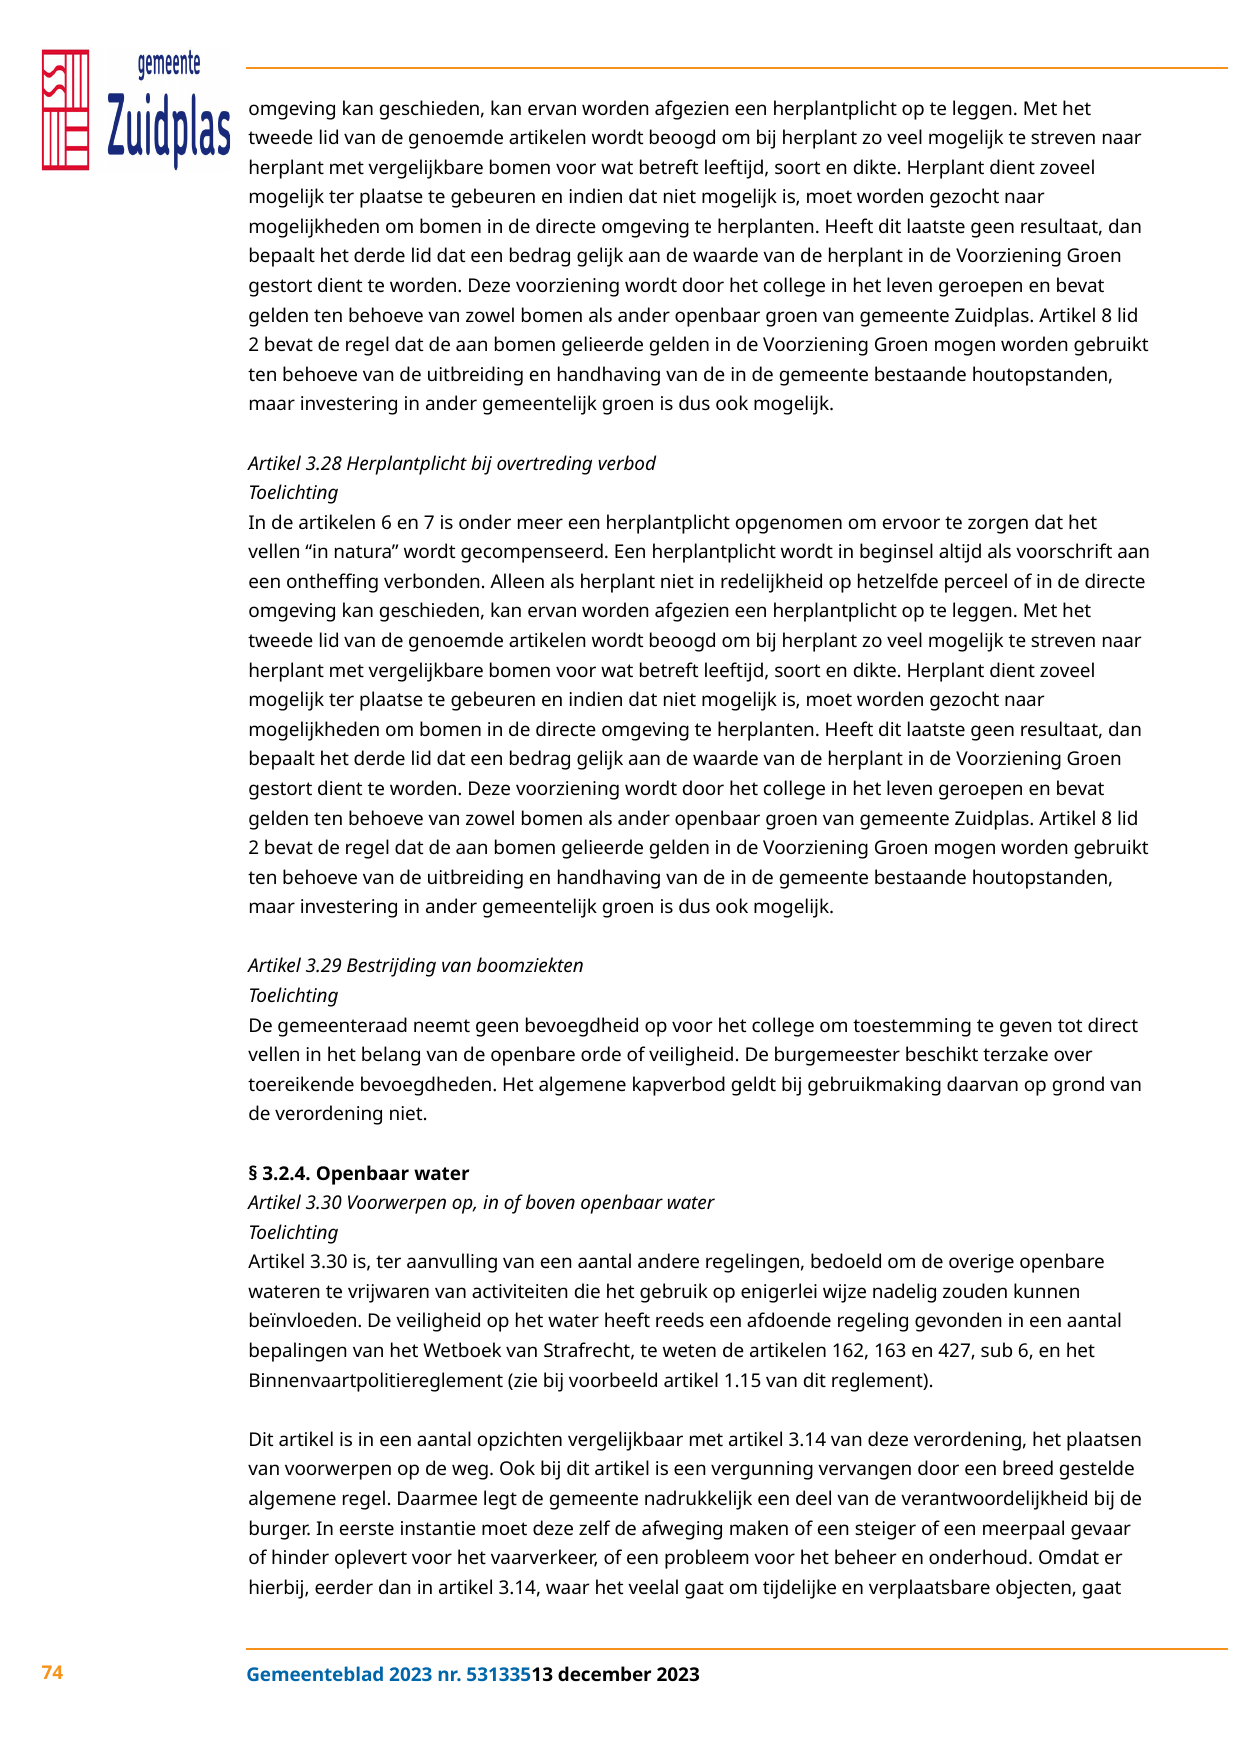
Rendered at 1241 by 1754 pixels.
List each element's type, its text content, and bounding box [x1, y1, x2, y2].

picture [41, 47, 231, 172]
text Artikel 3.30 is, ter aanvulling van een aantal andere regelingen, bedoeld om de overige openbare wateren te vrijwaren van activiteiten die het gebruik op enigerlei wijze nadelig zouden kunnen beïnvloeden. De veiligheid op het water heeft reeds een afdoende regeling gevonden in een aantal bepalingen van het Wetboek van Strafrecht, te weten de artikelen 162, 163 en 427, sub 6, en het Binnenvaartpolitiereglement (zie bij voorbeeld artikel 1.15 van dit reglement). [248, 1248, 1152, 1393]
text Artikel 3.28 Herplantplicht bij overtreding verbod [248, 450, 1152, 476]
text Toelichting [248, 479, 1152, 505]
text In de artikelen 6 en 7 is onder meer een herplantplicht opgenomen om ervoor te zorgen dat het vellen “in natura” wordt gecompenseerd. Een herplantplicht wordt in beginsel altijd als voorschrift aan een ontheffing verbonden. Alleen als herplant niet in redelijkheid op hetzelfde perceel of in de directe omgeving kan geschieden, kan ervan worden afgezien een herplantplicht op te leggen. Met het tweede lid van de genoemde artikelen wordt beoogd om bij herplant zo veel mogelijk te streven naar herplant met vergelijkbare bomen voor wat betreft leeftijd, soort en dikte. Herplant dient zoveel mogelijk ter plaatse te gebeuren en indien dat niet mogelijk is, moet worden gezocht naar mogelijkheden om bomen in de directe omgeving te herplanten. Heeft dit laatste geen resultaat, dan bepaalt het derde lid dat een bedrag gelijk aan de waarde van de herplant in de Voorziening Groen gestort dient te worden. Deze voorziening wordt door het college in het leven geroepen en bevat gelden ten behoeve van zowel bomen als ander openbaar groen van gemeente Zuidplas. Artikel 8 lid 2 bevat de regel dat de aan bomen gelieerde gelden in de Voorziening Groen mogen worden gebruikt ten behoeve van de uitbreiding en handhaving van de in de gemeente bestaande houtopstanden, maar investering in ander gemeentelijk groen is dus ook mogelijk. [248, 509, 1152, 919]
text omgeving kan geschieden, kan ervan worden afgezien een herplantplicht op te leggen. Met het tweede lid van de genoemde artikelen wordt beoogd om bij herplant zo veel mogelijk te streven naar herplant met vergelijkbare bomen voor wat betreft leeftijd, soort en dikte. Herplant dient zoveel mogelijk ter plaatse te gebeuren en indien dat niet mogelijk is, moet worden gezocht naar mogelijkheden om bomen in de directe omgeving te herplanten. Heeft dit laatste geen resultaat, dan bepaalt het derde lid dat een bedrag gelijk aan de waarde van de herplant in de Voorziening Groen gestort dient te worden. Deze voorziening wordt door het college in het leven geroepen en bevat gelden ten behoeve van zowel bomen als ander openbaar groen van gemeente Zuidplas. Artikel 8 lid 2 bevat de regel dat de aan bomen gelieerde gelden in de Voorziening Groen mogen worden gebruikt ten behoeve van de uitbreiding en handhaving van de in de gemeente bestaande houtopstanden, maar investering in ander gemeentelijk groen is dus ook mogelijk. [248, 95, 1152, 416]
text De gemeenteraad neemt geen bevoegdheid op voor het college om toestemming te geven tot direct vellen in het belang van de openbare orde of veiligheid. De burgemeester beschikt terzake over toereikende bevoegdheden. Het algemene kapverbod geldt bij gebruikmaking daarvan op grond van de verordening niet. [248, 1012, 1152, 1126]
text § 3.2.4. Openbaar water [248, 1160, 1152, 1186]
text Artikel 3.30 Voorwerpen op, in of boven openbaar water [248, 1189, 1152, 1215]
text Artikel 3.29 Bestrijding van boomziekten [248, 953, 1152, 978]
text Toelichting [248, 1219, 1152, 1245]
text Toelichting [248, 982, 1152, 1008]
text Dit artikel is in een aantal opzichten vergelijkbaar met artikel 3.14 van deze verordening, het plaatsen van voorwerpen op de weg. Ook bij dit artikel is een vergunning vervangen door een breed gestelde algemene regel. Daarmee legt de gemeente nadrukkelijk een deel van de verantwoordelijkheid bij de burger. In eerste instantie moet deze zelf de afweging maken of een steiger of een meerpaal gevaar of hinder oplevert voor het vaarverkeer, of een probleem voor het beheer en onderhoud. Omdat er hierbij, eerder dan in artikel 3.14, waar het veelal gaat om tijdelijke en verplaatsbare objecten, gaat [248, 1426, 1152, 1600]
